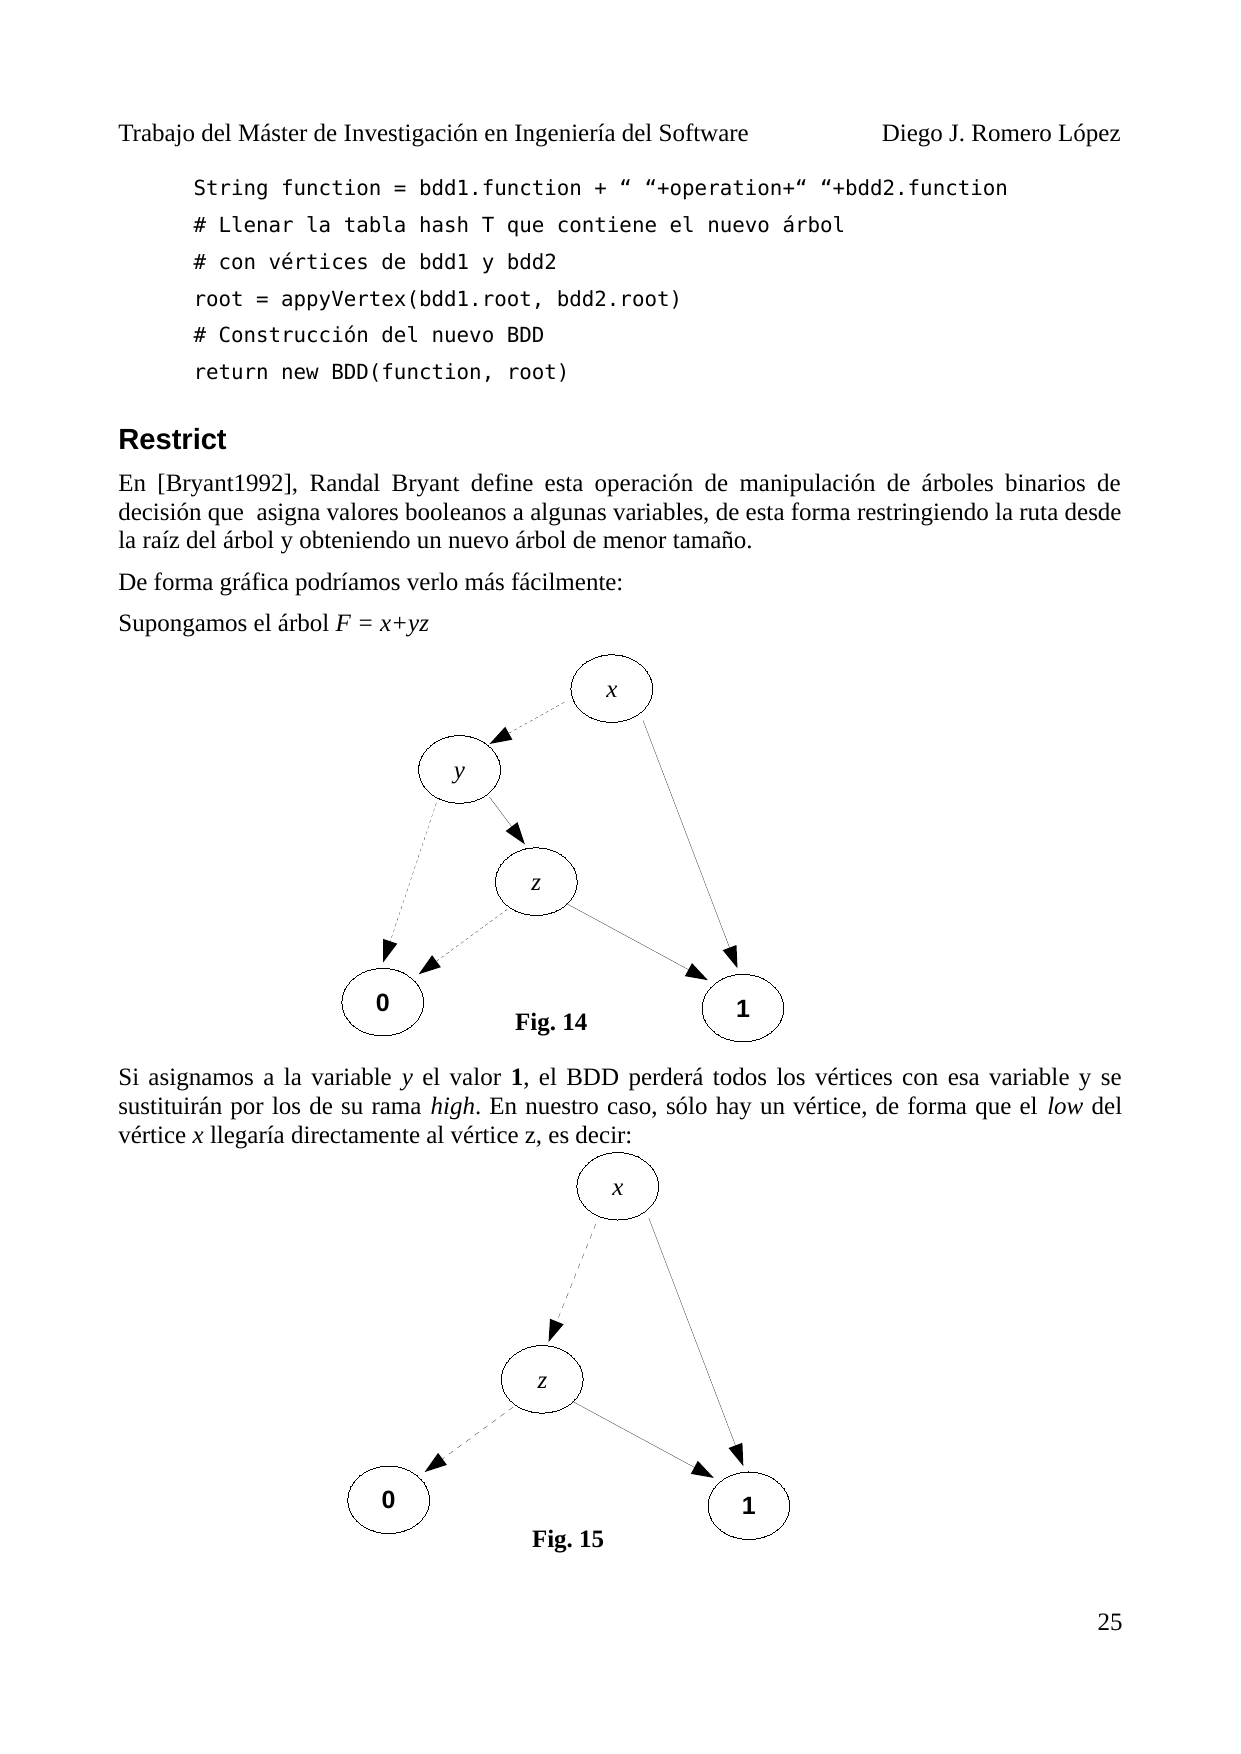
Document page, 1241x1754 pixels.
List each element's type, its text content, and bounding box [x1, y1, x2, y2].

subtitle Restrict [118, 422, 1122, 456]
text # con vértices de bdd1 y bdd2 [118, 250, 1122, 274]
text return new BDD(function, root) [118, 360, 1122, 384]
text # Construcción del nuevo BDD [118, 323, 1122, 348]
text root = appyVertex(bdd1.root, bdd2.root) [118, 287, 1122, 311]
text En [Bryant1992], Randal Bryant define esta operación de manipulación de árboles binarios de decisión que asigna valores booleanos a algunas variables, de esta forma restringiendo la ruta desde la raíz del árbol y obteniendo un nuevo árbol de menor tamaño. [118, 468, 1122, 554]
text Si asignamos a la variable y el valor 1, el BDD perderá todos los vértices con esa variable y se sustituirán por los de su rama high. En nuestro caso, sólo hay un vértice, de forma que el low del vértice x llegaría directamente al vértice z, es decir: [118, 649, 1122, 1148]
text Supongamos el árbol F = x+yz [118, 608, 1122, 637]
text # Llenar la tabla hash T que contiene el nuevo árbol [118, 213, 1122, 237]
text De forma gráfica podríamos verlo más fácilmente: [118, 567, 1122, 596]
text String function = bdd1.function + “ “+operation+“ “+bdd2.function [118, 176, 1122, 201]
